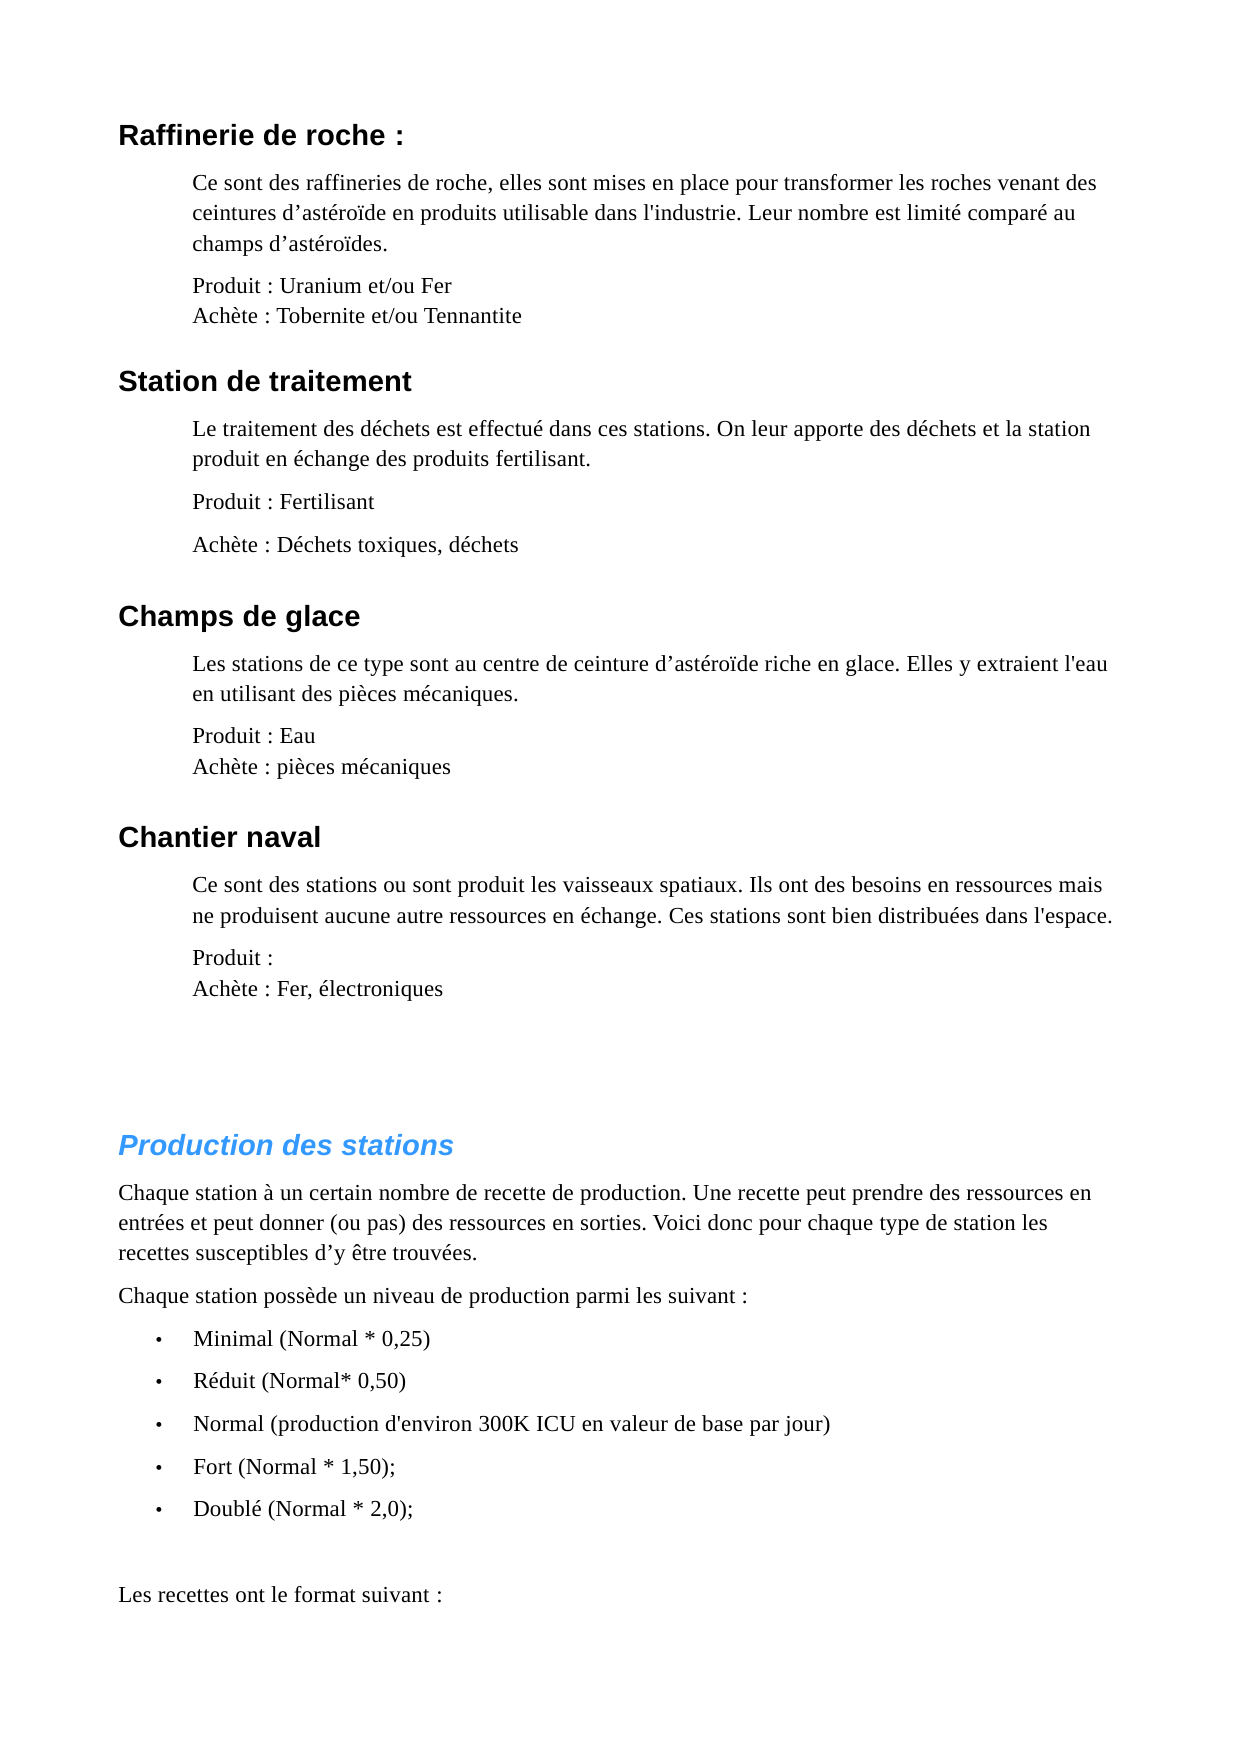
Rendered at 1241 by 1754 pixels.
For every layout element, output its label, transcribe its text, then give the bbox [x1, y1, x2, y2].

text Produit : Eau Achète : pièces mécaniques [118, 722, 1122, 779]
subtitle Champs de glace [118, 598, 1122, 632]
text Produit : Uranium et/ou Fer Achète : Tobernite et/ou Tennantite [118, 272, 1122, 329]
list Normal (production d'environ 300K ICU en valeur de base par jour) [156, 1410, 1122, 1436]
text Chaque station possède un niveau de production parmi les suivant : [118, 1282, 1122, 1308]
list Doublé (Normal * 2,0); [156, 1495, 1122, 1522]
text Ce sont des raffineries de roche, elles sont mises en place pour transformer les roches venant des ceintures d’astéroïde en produits utilisable dans l'industrie. Leur nombre est limité comparé au champs d’astéroïdes. [192, 169, 1122, 256]
subtitle Chantier naval [118, 820, 1122, 854]
list Fort (Normal * 1,50); [156, 1453, 1122, 1479]
subtitle Production des stations [118, 1128, 1122, 1161]
text Les stations de ce type sont au centre de ceinture d’astéroïde riche en glace. Elles y extraient l'eau en utilisant des pièces mécaniques. [192, 649, 1122, 706]
subtitle Raffinerie de roche : [118, 118, 1122, 152]
text Le traitement des déchets est effectué dans ces stations. On leur apporte des déchets et la station produit en échange des produits fertilisant. [192, 415, 1122, 472]
text Produit : Achète : Fer, électroniques [118, 944, 1122, 1001]
text Les recettes ont le format suivant : [118, 1581, 1122, 1607]
list Minimal (Normal * 0,25) [156, 1324, 1122, 1351]
text Ce sont des stations ou sont produit les vaisseaux spatiaux. Ils ont des besoins en ressources mais ne produisent aucune autre ressources en échange. Ces stations sont bien distribuées dans l'espace. [192, 871, 1122, 928]
text Produit : Fertilisant [118, 488, 1122, 514]
subtitle Station de traitement [118, 364, 1122, 398]
text Chaque station à un certain nombre de recette de production. Une recette peut prendre des ressources en entrées et peut donner (ou pas) des ressources en sorties. Voici donc pour chaque type de station les recettes susceptibles d’y être trouvées. [118, 1179, 1122, 1266]
text Achète : Déchets toxiques, déchets [118, 531, 1122, 557]
list Réduit (Normal* 0,50) [156, 1367, 1122, 1394]
